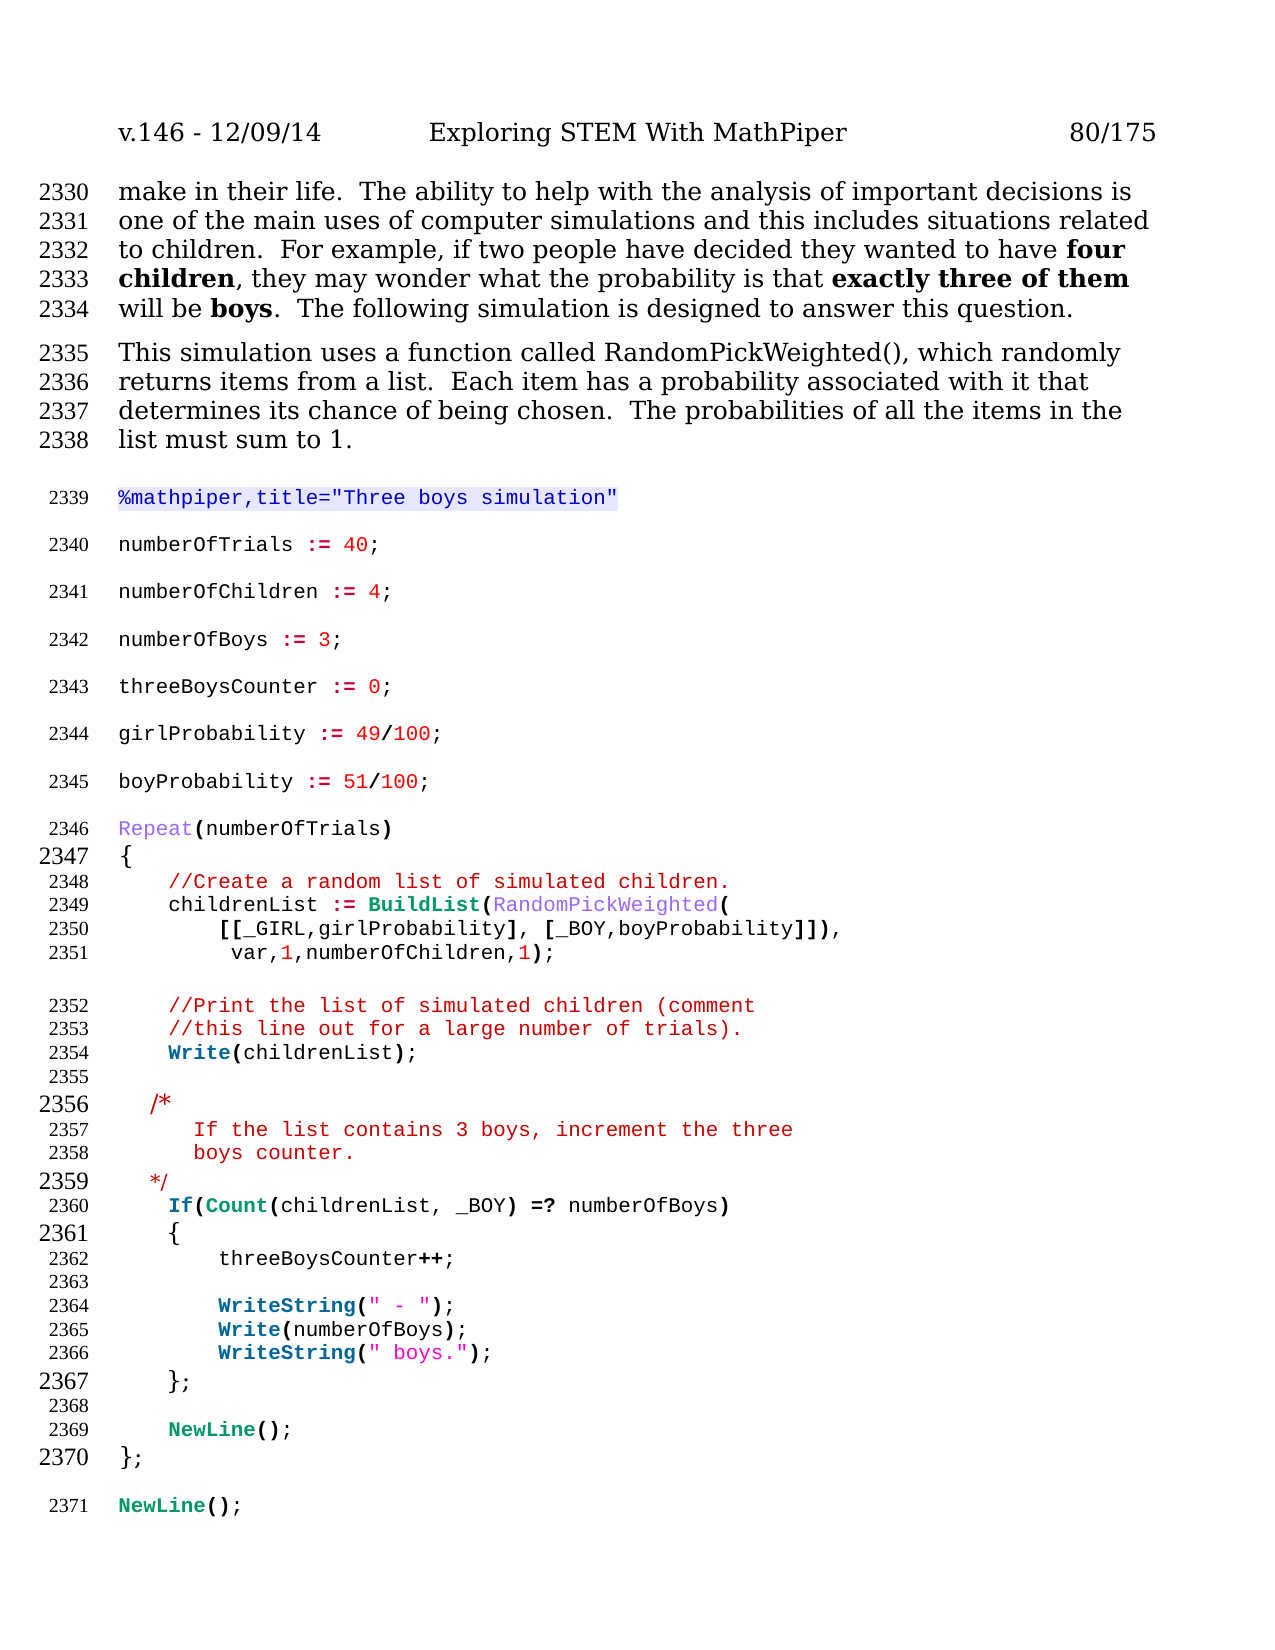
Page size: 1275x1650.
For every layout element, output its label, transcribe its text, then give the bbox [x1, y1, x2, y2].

text This simulation uses a function called RandomPickWeighted(), which randomly returns items from a list. Each item has a probability associated with it that determines its chance of being chosen. The probabilities of all the items in the list must sum to 1. [118, 338, 1157, 455]
text var,1,numberOfChildren,1); [118, 942, 1157, 965]
text { [118, 1219, 1157, 1248]
text //Print the list of simulated children (comment [118, 995, 1157, 1018]
text //this line out for a large number of trials). [118, 1018, 1157, 1042]
text WriteString(" - "); [118, 1295, 1157, 1319]
text boys counter. [118, 1142, 1157, 1166]
text numberOfTrials := 40; [118, 534, 1157, 558]
text %mathpiper,title="Three boys simulation" [118, 487, 1157, 511]
text [[_GIRL,girlProbability], [_BOY,boyProbability]]), [118, 918, 1157, 942]
text }; [118, 1442, 1157, 1472]
text childrenList := BuildList(RandomPickWeighted( [118, 894, 1157, 918]
text /* [118, 1089, 1157, 1118]
text threeBoysCounter := 0; [118, 676, 1157, 700]
text }; [118, 1366, 1157, 1395]
text If the list contains 3 boys, increment the three [118, 1118, 1157, 1142]
text make in their life. The ability to help with the analysis of important decisions is one of the main uses of computer simulations and this includes situations related to children. For example, if two people have decided they wanted to have four children, they may wonder what the probability is that exactly three of them will be boys. The following simulation is designed to answer this question. [118, 177, 1157, 323]
text Write(numberOfBoys); [118, 1319, 1157, 1342]
text */ [118, 1166, 1157, 1195]
text numberOfBoys := 3; [118, 629, 1157, 652]
text girlProbability := 49/100; [118, 723, 1157, 747]
text boyProbability := 51/100; [118, 771, 1157, 794]
text Write(childrenList); [118, 1042, 1157, 1066]
text numberOfChildren := 4; [118, 581, 1157, 605]
text { [118, 842, 1157, 871]
text If(Count(childrenList, _BOY) =? numberOfBoys) [118, 1195, 1157, 1219]
text threeBoysCounter++; [118, 1248, 1157, 1271]
text WriteString(" boys."); [118, 1342, 1157, 1366]
text Repeat(numberOfTrials) [118, 818, 1157, 842]
text NewLine(); [118, 1495, 1157, 1519]
text NewLine(); [118, 1419, 1157, 1442]
text //Create a random list of simulated children. [118, 871, 1157, 894]
